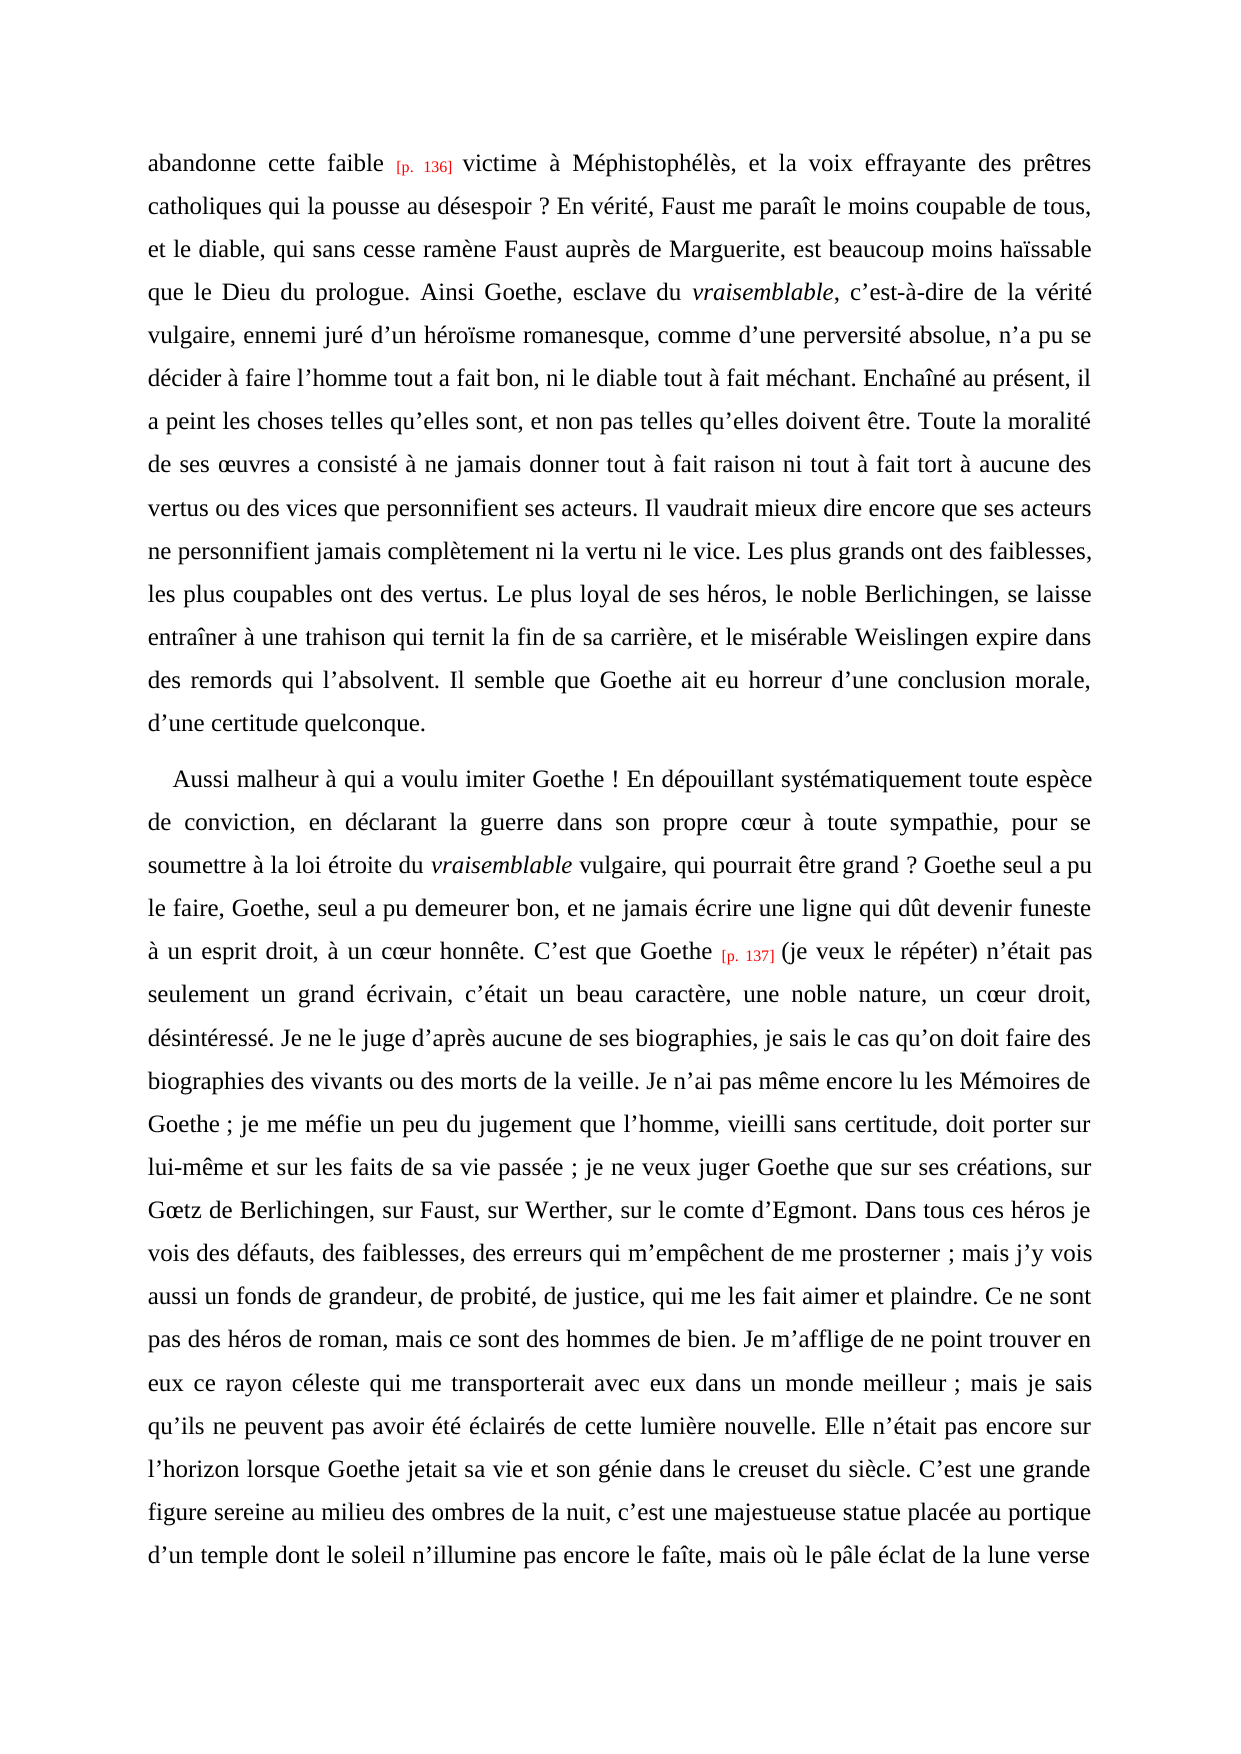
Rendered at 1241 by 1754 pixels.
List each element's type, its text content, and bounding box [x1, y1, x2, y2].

text abandonne cette faible [p. 136] victime à Méphistophélès, et la voix effrayante des prêtres catholiques qui la pousse au désespoir ? En vérité, Faust me paraît le moins coupable de tous, et le diable, qui sans cesse ramène Faust auprès de Marguerite, est beaucoup moins haïssable que le Dieu du prologue. Ainsi Goethe, esclave du vraisemblable, c’est-à-dire de la vérité vulgaire, ennemi juré d’un héroïsme romanesque, comme d’une perversité absolue, n’a pu se décider à faire l’homme tout a fait bon, ni le diable tout à fait méchant. Enchaîné au présent, il a peint les choses telles qu’elles sont, et non pas telles qu’elles doivent être. Toute la moralité de ses œuvres a consisté à ne jamais donner tout à fait raison ni tout à fait tort à aucune des vertus ou des vices que personnifient ses acteurs. Il vaudrait mieux dire encore que ses acteurs ne personnifient jamais complètement ni la vertu ni le vice. Les plus grands ont des faiblesses, les plus coupables ont des vertus. Le plus loyal de ses héros, le noble Berlichingen, se laisse entraîner à une trahison qui ternit la fin de sa carrière, et le misérable Weislingen expire dans des remords qui l’absolvent. Il semble que Goethe ait eu horreur d’une conclusion morale, d’une certitude quelconque. [148, 148, 1093, 737]
text Aussi malheur à qui a voulu imiter Goethe ! En dépouillant systématiquement toute espèce de conviction, en déclarant la guerre dans son propre cœur à toute sympathie, pour se soumettre à la loi étroite du vraisemblable vulgaire, qui pourrait être grand ? Goethe seul a pu le faire, Goethe, seul a pu demeurer bon, et ne jamais écrire une ligne qui dût devenir funeste à un esprit droit, à un cœur honnête. C’est que Goethe [p. 137] (je veux le répéter) n’était pas seulement un grand écrivain, c’était un beau caractère, une noble nature, un cœur droit, désintéressé. Je ne le juge d’après aucune de ses biographies, je sais le cas qu’on doit faire des biographies des vivants ou des morts de la veille. Je n’ai pas même encore lu les Mémoires de Goethe ; je me méfie un peu du jugement que l’homme, vieilli sans certitude, doit porter sur lui-même et sur les faits de sa vie passée ; je ne veux juger Goethe que sur ses créations, sur Gœtz de Berlichingen, sur Faust, sur Werther, sur le comte d’Egmont. Dans tous ces héros je vois des défauts, des faiblesses, des erreurs qui m’empêchent de me prosterner ; mais j’y vois aussi un fonds de grandeur, de probité, de justice, qui me les fait aimer et plaindre. Ce ne sont pas des héros de roman, mais ce sont des hommes de bien. Je m’afflige de ne point trouver en eux ce rayon céleste qui me transporterait avec eux dans un monde meilleur ; mais je sais qu’ils ne peuvent pas avoir été éclairés de cette lumière nouvelle. Elle n’était pas encore sur l’horizon lorsque Goethe jetait sa vie et son génie dans le creuset du siècle. C’est une grande figure sereine au milieu des ombres de la nuit, c’est une majestueuse statue placée au portique d’un temple dont le soleil n’illumine pas encore le faîte, mais où le pâle éclat de la lune verse [148, 764, 1093, 1569]
